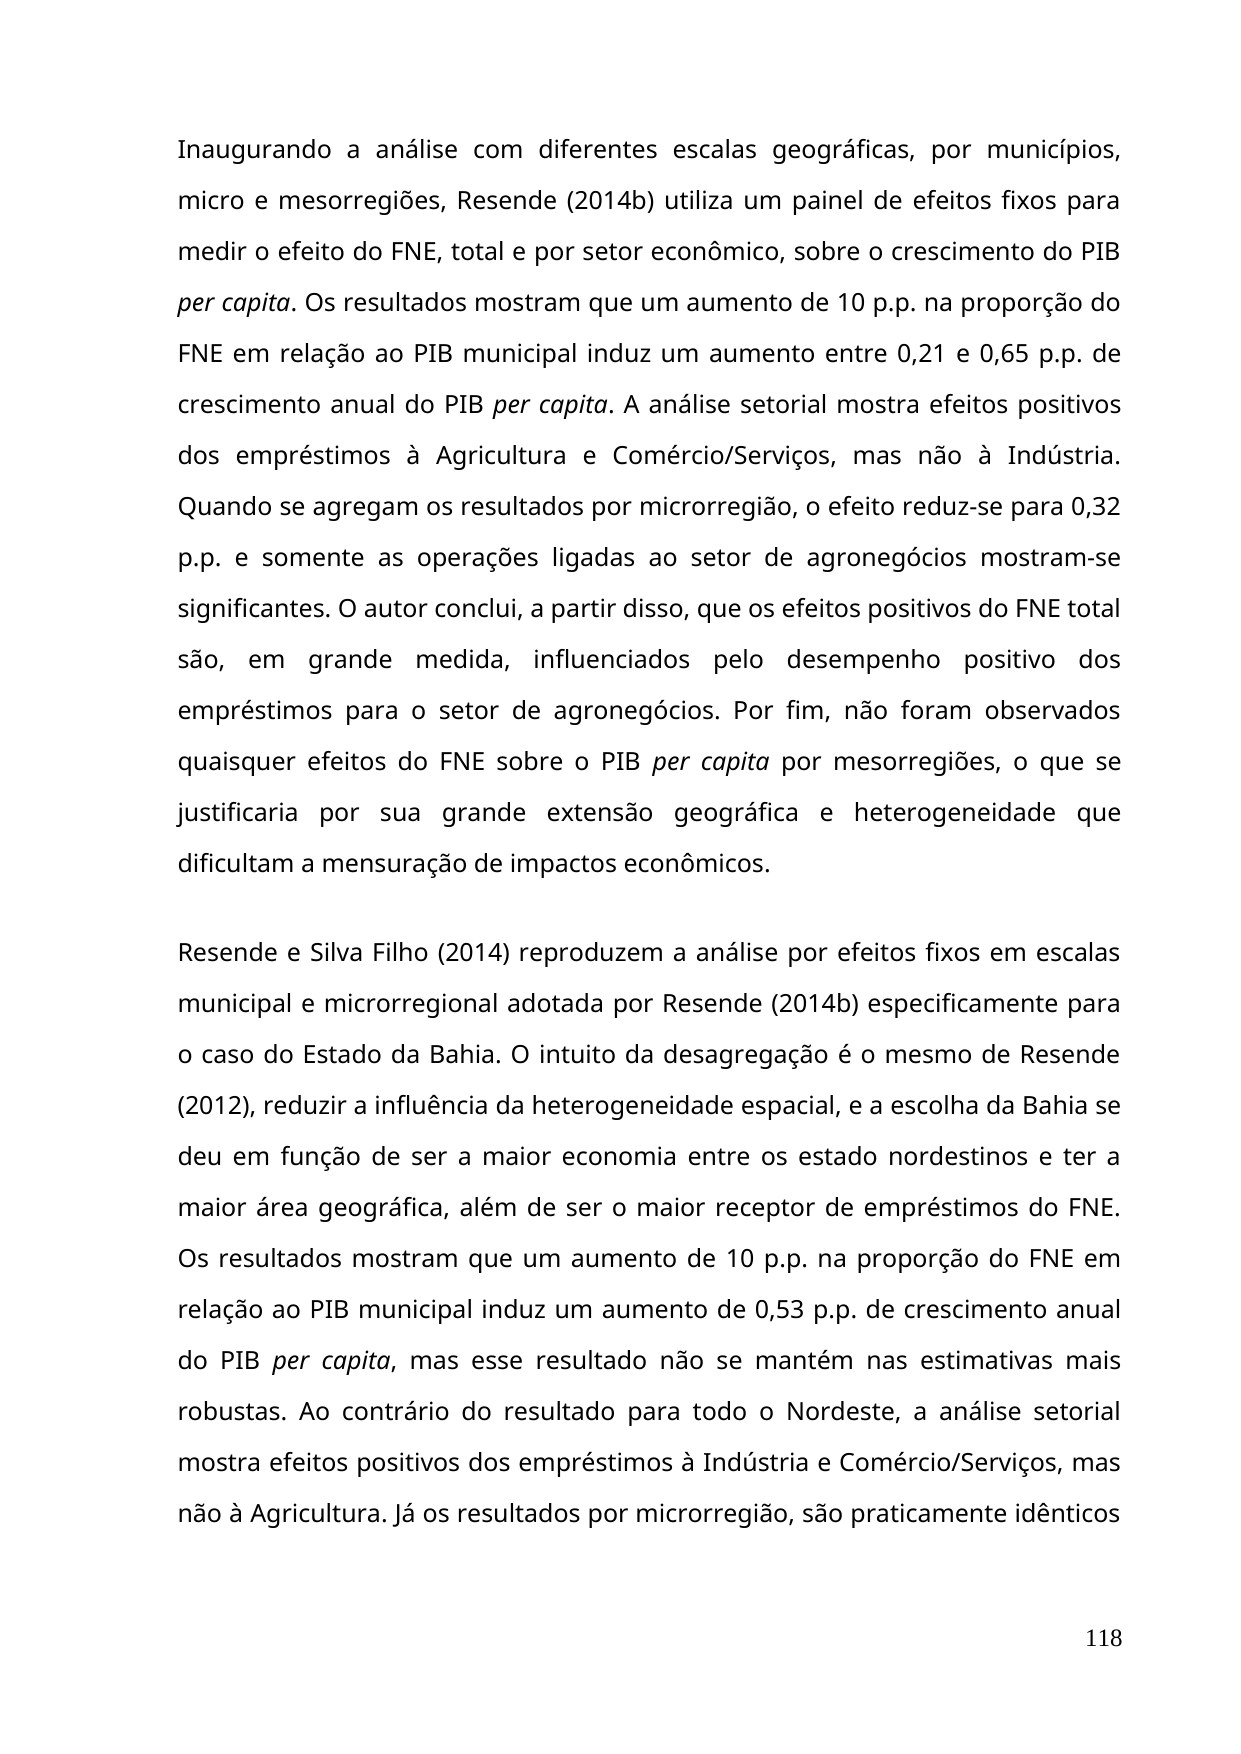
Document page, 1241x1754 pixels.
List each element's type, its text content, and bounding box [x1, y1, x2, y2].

text Inaugurando a análise com diferentes escalas geográficas, por municípios, micro e mesorregiões, Resende (2014b) utiliza um painel de efeitos fixos para medir o efeito do FNE, total e por setor econômico, sobre o crescimento do PIB per capita. Os resultados mostram que um aumento de 10 p.p. na proporção do FNE em relação ao PIB municipal induz um aumento entre 0,21 e 0,65 p.p. de crescimento anual do PIB per capita. A análise setorial mostra efeitos positivos dos empréstimos à Agricultura e Comércio/Serviços, mas não à Indústria. Quando se agregam os resultados por microrregião, o efeito reduz-se para 0,32 p.p. e somente as operações ligadas ao setor de agronegócios mostram-se significantes. O autor conclui, a partir disso, que os efeitos positivos do FNE total são, em grande medida, influenciados pelo desempenho positivo dos empréstimos para o setor de agronegócios. Por fim, não foram observados quaisquer efeitos do FNE sobre o PIB per capita por mesorregiões, o que se justificaria por sua grande extensão geográfica e heterogeneidade que dificultam a mensuração de impactos econômicos. [177, 131, 1122, 880]
text Resende e Silva Filho (2014) reproduzem a análise por efeitos fixos em escalas municipal e microrregional adotada por Resende (2014b) especificamente para o caso do Estado da Bahia. O intuito da desagregação é o mesmo de Resende (2012), reduzir a influência da heterogeneidade espacial, e a escolha da Bahia se deu em função de ser a maior economia entre os estado nordestinos e ter a maior área geográfica, além de ser o maior receptor de empréstimos do FNE. Os resultados mostram que um aumento de 10 p.p. na proporção do FNE em relação ao PIB municipal induz um aumento de 0,53 p.p. de crescimento anual do PIB per capita, mas esse resultado não se mantém nas estimativas mais robustas. Ao contrário do resultado para todo o Nordeste, a análise setorial mostra efeitos positivos dos empréstimos à Indústria e Comércio/Serviços, mas não à Agricultura. Já os resultados por microrregião, são praticamente idênticos [177, 934, 1122, 1530]
